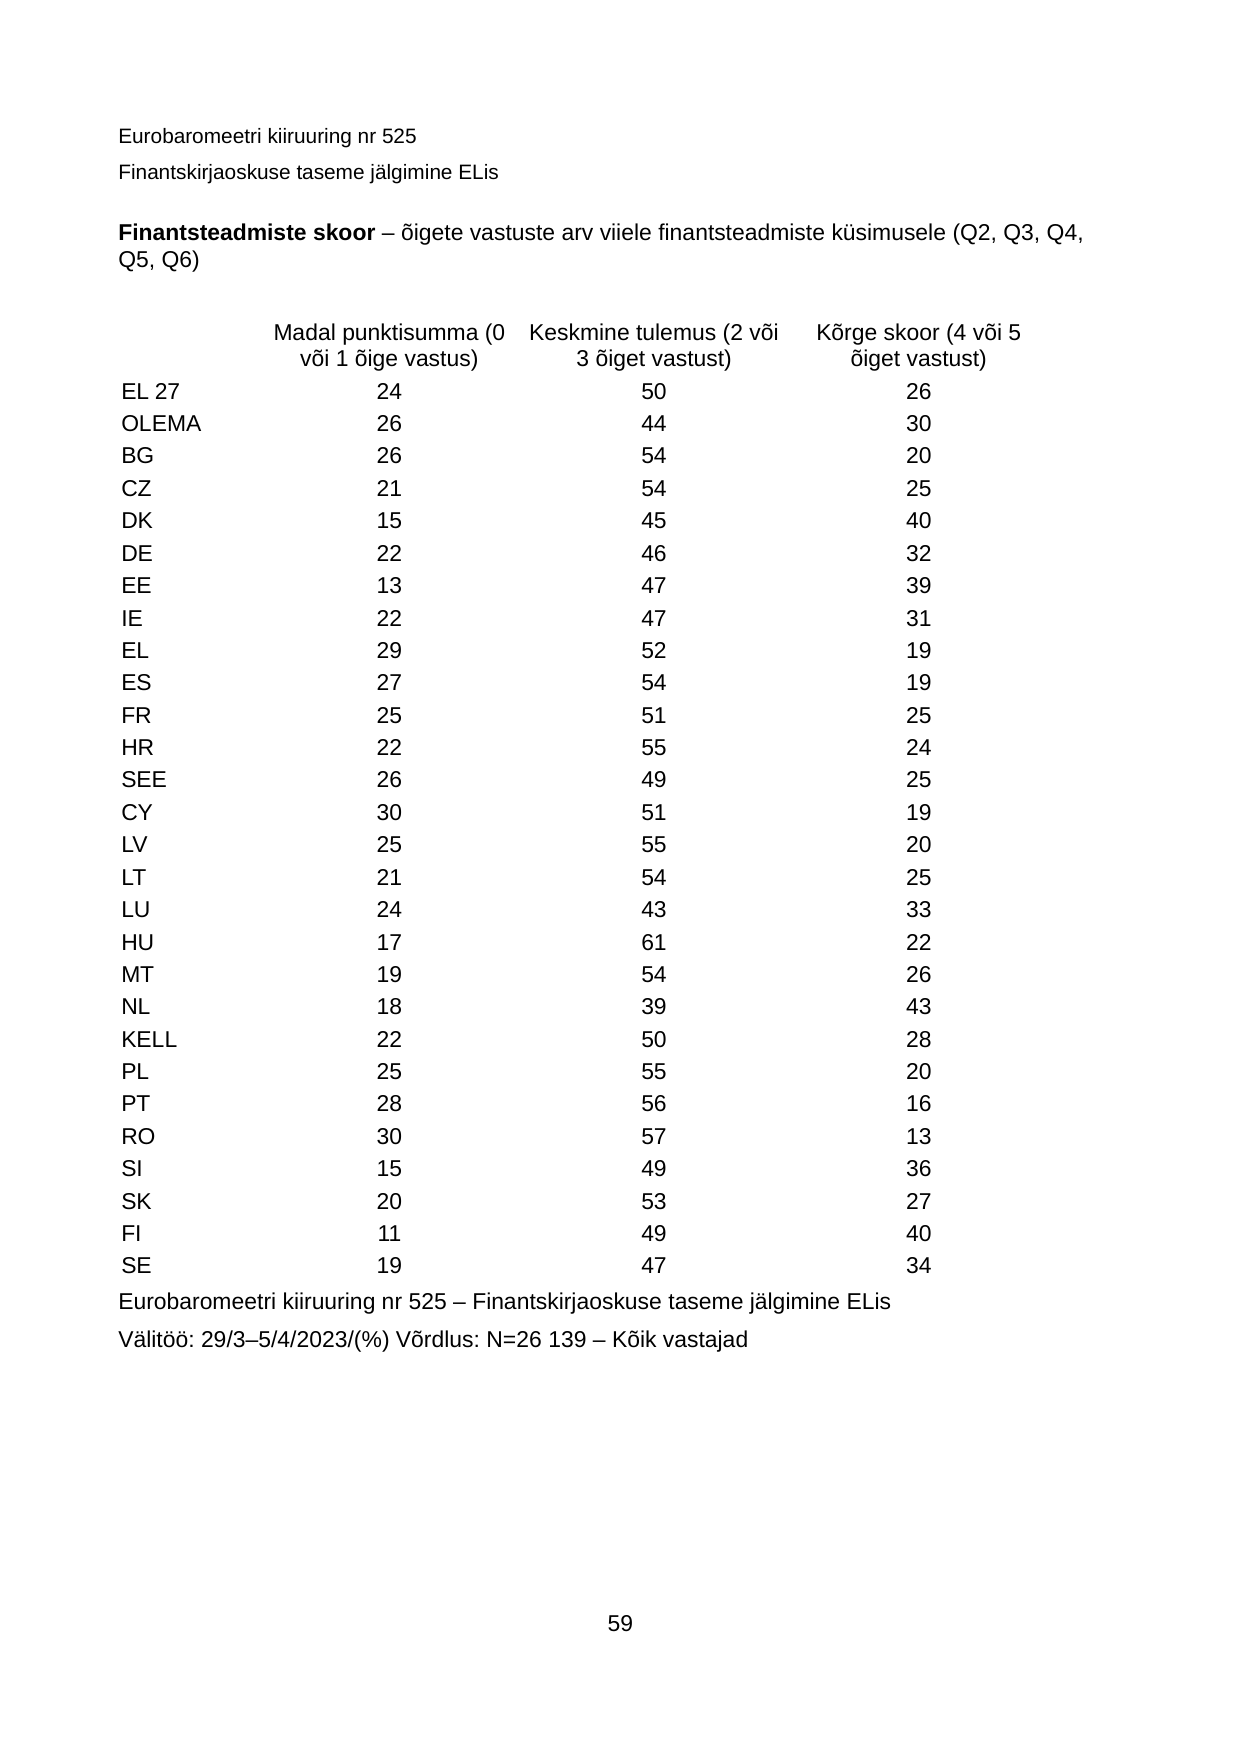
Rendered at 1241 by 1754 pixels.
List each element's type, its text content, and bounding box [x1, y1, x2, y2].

text Finantsteadmiste skoor – õigete vastuste arv viiele finantsteadmiste küsimusele (Q2, Q3, Q4, Q5, Q6) [118, 219, 1122, 272]
table_cell 20 [257, 1185, 521, 1217]
table_cell 50 [521, 1023, 786, 1055]
table_cell LV [118, 828, 257, 861]
table_cell 22 [257, 1023, 521, 1055]
table_cell DK [118, 504, 257, 537]
table_header Keskmine tulemus (2 või 3 õiget vastust) [521, 316, 786, 375]
table_cell 24 [257, 893, 521, 925]
table_cell 50 [521, 375, 786, 407]
table_cell CY [118, 796, 257, 828]
table_cell 34 [786, 1249, 1051, 1282]
text Eurobaromeetri kiiruuring nr 525 – Finantskirjaoskuse taseme jälgimine ELis [118, 1288, 1122, 1314]
table_cell 17 [257, 925, 521, 958]
table_cell 19 [786, 796, 1051, 828]
table_cell 15 [257, 504, 521, 537]
table_cell 40 [786, 1217, 1051, 1249]
table_cell IE [118, 601, 257, 634]
table_cell DE [118, 537, 257, 569]
table_cell 54 [521, 958, 786, 990]
table_cell 22 [786, 925, 1051, 958]
table_cell SK [118, 1185, 257, 1217]
table_cell 25 [257, 699, 521, 731]
table_header Kõrge skoor (4 või 5 õiget vastust) [786, 316, 1051, 375]
table_cell 55 [521, 828, 786, 861]
table_cell 43 [521, 893, 786, 925]
table_cell RO [118, 1120, 257, 1152]
table_cell 31 [786, 601, 1051, 634]
table_cell 30 [257, 1120, 521, 1152]
table_cell 25 [786, 472, 1051, 504]
table_cell 54 [521, 861, 786, 893]
table_cell 26 [257, 764, 521, 796]
table_cell EE [118, 569, 257, 601]
table_cell HU [118, 925, 257, 958]
table_cell 49 [521, 1217, 786, 1249]
table_cell 44 [521, 407, 786, 439]
table_cell 47 [521, 569, 786, 601]
table_cell 55 [521, 731, 786, 763]
table_cell 25 [257, 1055, 521, 1087]
table_cell SE [118, 1249, 257, 1282]
table_cell 13 [257, 569, 521, 601]
table_cell 18 [257, 990, 521, 1023]
table_cell 28 [257, 1088, 521, 1120]
table_cell SEE [118, 764, 257, 796]
table_cell 20 [786, 440, 1051, 472]
table_cell 27 [786, 1185, 1051, 1217]
table_cell 25 [257, 828, 521, 861]
table_cell OLEMA [118, 407, 257, 439]
table_cell 26 [257, 407, 521, 439]
table_cell 57 [521, 1120, 786, 1152]
table_cell 54 [521, 472, 786, 504]
table_cell 27 [257, 666, 521, 699]
table_cell 26 [257, 440, 521, 472]
table_cell 39 [786, 569, 1051, 601]
table_cell 46 [521, 537, 786, 569]
table_cell 51 [521, 796, 786, 828]
table_cell CZ [118, 472, 257, 504]
table_cell 15 [257, 1152, 521, 1184]
table_cell 13 [786, 1120, 1051, 1152]
table_cell 26 [786, 375, 1051, 407]
table_cell 54 [521, 440, 786, 472]
table_cell 21 [257, 472, 521, 504]
table_header Madal punktisumma (0 või 1 õige vastus) [257, 316, 521, 375]
table_cell KELL [118, 1023, 257, 1055]
table_cell 53 [521, 1185, 786, 1217]
table_cell SI [118, 1152, 257, 1184]
table_header [118, 316, 257, 375]
table_cell 21 [257, 861, 521, 893]
table_cell 61 [521, 925, 786, 958]
table_cell 24 [257, 375, 521, 407]
table_cell 47 [521, 601, 786, 634]
table_cell 52 [521, 634, 786, 666]
table_cell 19 [257, 958, 521, 990]
table_cell 32 [786, 537, 1051, 569]
table_cell 47 [521, 1249, 786, 1282]
table_cell 20 [786, 1055, 1051, 1087]
table_cell 54 [521, 666, 786, 699]
table_cell 30 [257, 796, 521, 828]
text Välitöö: 29/3–5/4/2023/(%) Võrdlus: N=26 139 – Kõik vastajad [118, 1326, 1122, 1352]
table_cell 22 [257, 601, 521, 634]
table_cell BG [118, 440, 257, 472]
table_cell 25 [786, 699, 1051, 731]
table_cell NL [118, 990, 257, 1023]
table_cell 51 [521, 699, 786, 731]
table_cell 19 [786, 666, 1051, 699]
table_cell EL 27 [118, 375, 257, 407]
table_cell 16 [786, 1088, 1051, 1120]
table_cell EL [118, 634, 257, 666]
table_cell FR [118, 699, 257, 731]
table_cell 20 [786, 828, 1051, 861]
table_cell 19 [257, 1249, 521, 1282]
table_cell ES [118, 666, 257, 699]
table_cell 11 [257, 1217, 521, 1249]
table_cell 22 [257, 731, 521, 763]
table_cell 26 [786, 958, 1051, 990]
table_cell 29 [257, 634, 521, 666]
table_cell 28 [786, 1023, 1051, 1055]
table_cell 56 [521, 1088, 786, 1120]
table_cell 49 [521, 1152, 786, 1184]
table_cell 25 [786, 764, 1051, 796]
table_cell 39 [521, 990, 786, 1023]
table_cell 36 [786, 1152, 1051, 1184]
table_cell 33 [786, 893, 1051, 925]
table_cell 43 [786, 990, 1051, 1023]
table_cell HR [118, 731, 257, 763]
table_cell PL [118, 1055, 257, 1087]
table_cell 19 [786, 634, 1051, 666]
table_cell 55 [521, 1055, 786, 1087]
table_cell 24 [786, 731, 1051, 763]
table_cell FI [118, 1217, 257, 1249]
table_cell 25 [786, 861, 1051, 893]
table_cell MT [118, 958, 257, 990]
table_cell 30 [786, 407, 1051, 439]
table_cell 40 [786, 504, 1051, 537]
table_cell LT [118, 861, 257, 893]
table_cell PT [118, 1088, 257, 1120]
table_cell 22 [257, 537, 521, 569]
table_cell 45 [521, 504, 786, 537]
table_cell 49 [521, 764, 786, 796]
table_cell LU [118, 893, 257, 925]
